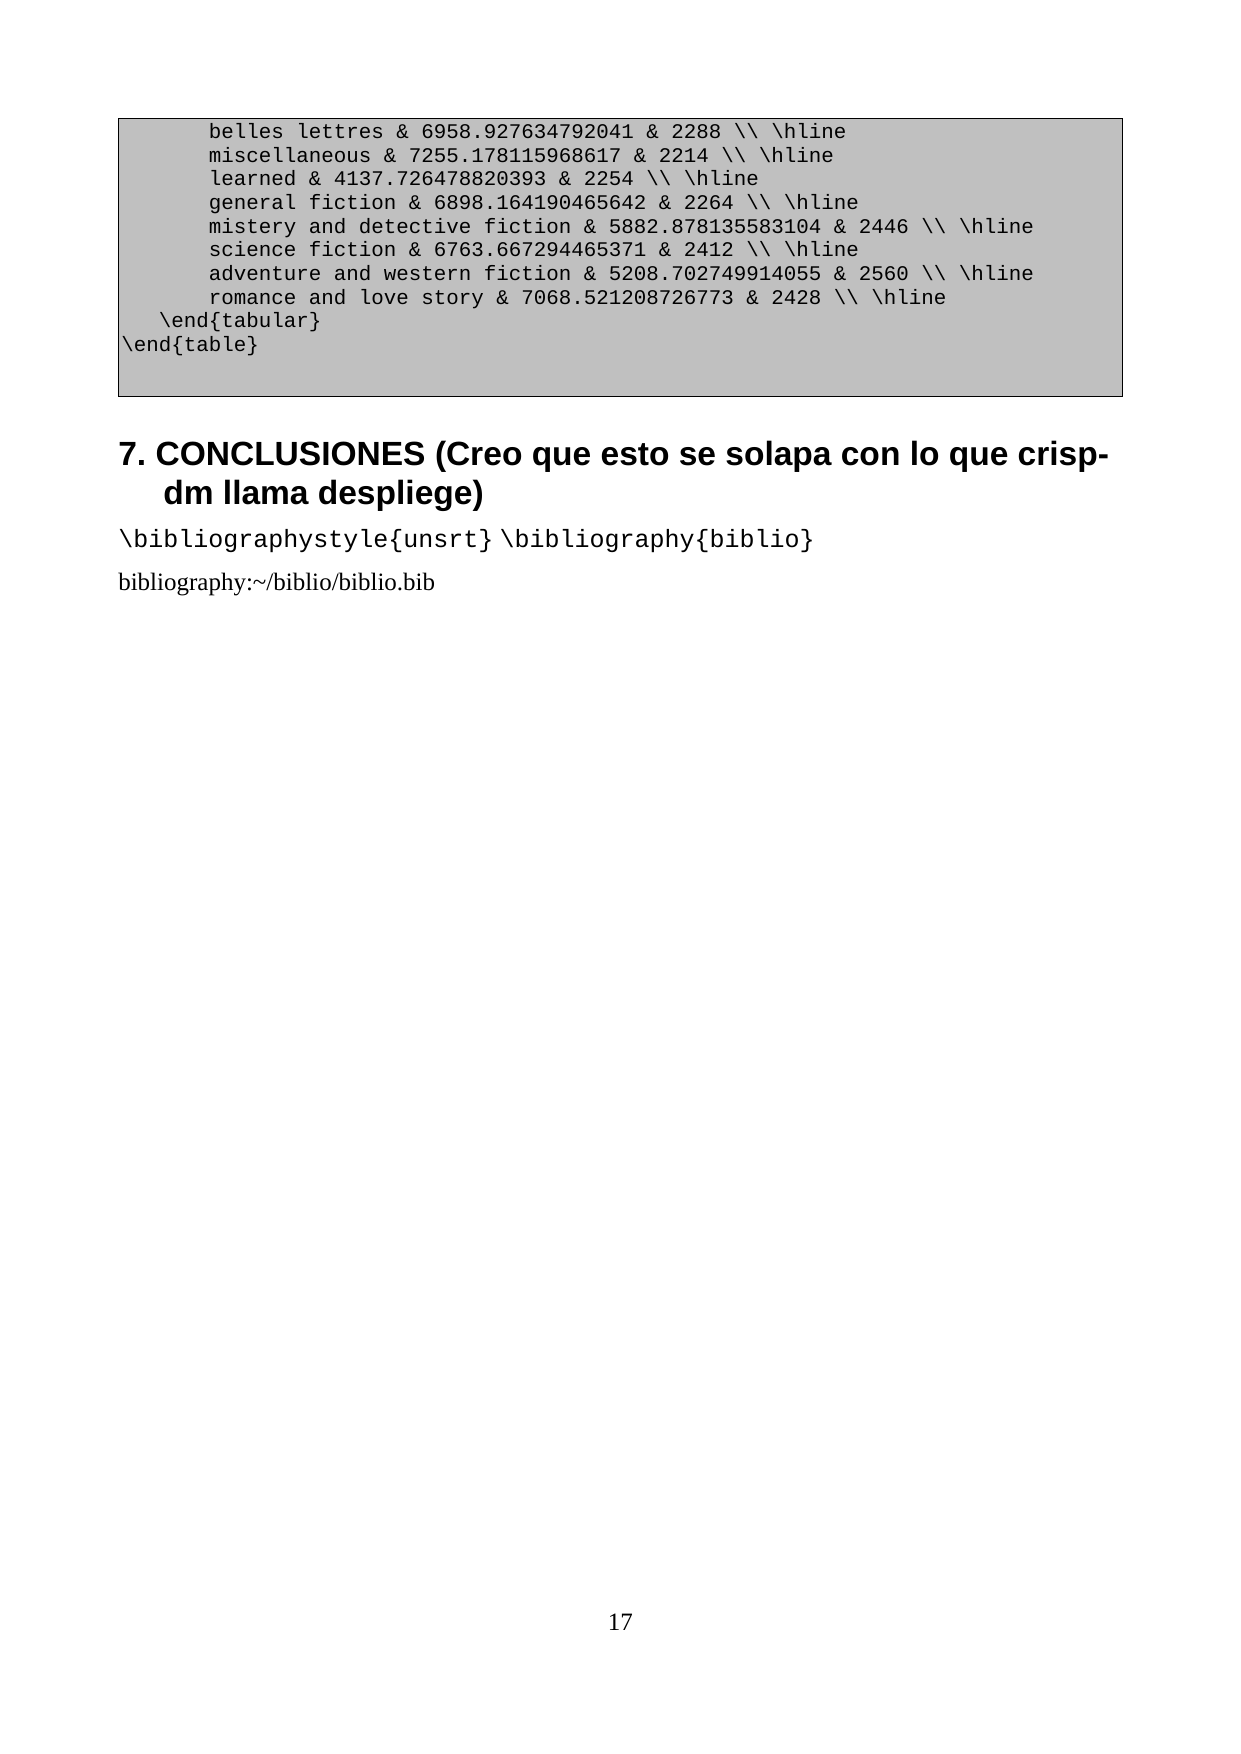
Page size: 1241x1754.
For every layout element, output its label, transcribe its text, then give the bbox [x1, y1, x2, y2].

text \end{tabular} [119, 307, 1122, 331]
text general fiction & 6898.164190465642 & 2264 \\ \hline [119, 189, 1122, 213]
text bibliography:~/biblio/biblio.bib [118, 567, 1122, 596]
text romance and love story & 7068.521208726773 & 2428 \\ \hline [119, 284, 1122, 307]
text \end{table} [119, 331, 1122, 358]
subtitle CONCLUSIONES (Creo que esto se solapa con lo que crisp-dm llama despliege) [118, 434, 1122, 511]
text mistery and detective fiction & 5882.878135583104 & 2446 \\ \hline [119, 213, 1122, 236]
text learned & 4137.726478820393 & 2254 \\ \hline [119, 165, 1122, 189]
text science fiction & 6763.667294465371 & 2412 \\ \hline [119, 236, 1122, 260]
text adventure and western fiction & 5208.702749914055 & 2560 \\ \hline [119, 260, 1122, 284]
text miscellaneous & 7255.178115968617 & 2214 \\ \hline [119, 142, 1122, 165]
text belles lettres & 6958.927634792041 & 2288 \\ \hline [119, 119, 1122, 142]
text \bibliographystyle{unsrt} \bibliography{biblio} [118, 524, 1122, 555]
